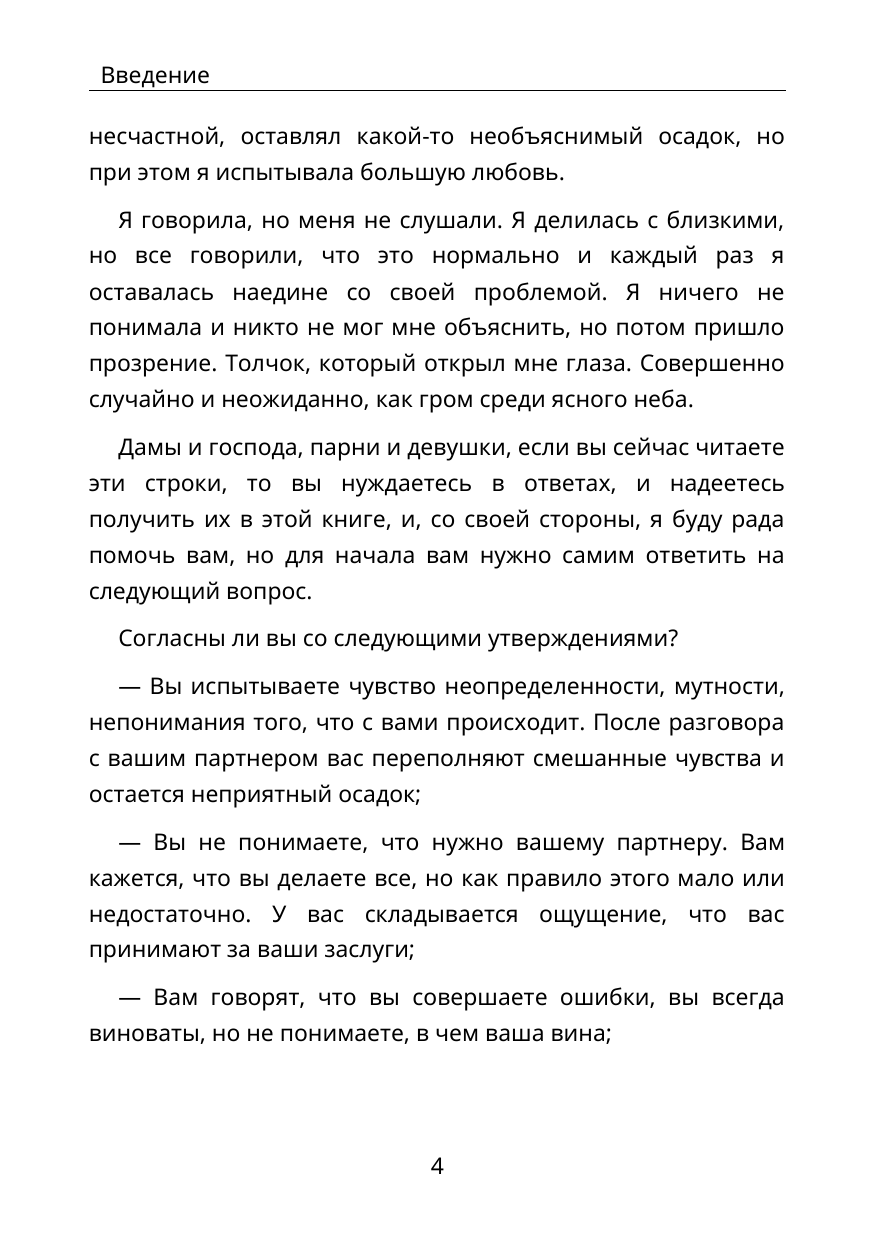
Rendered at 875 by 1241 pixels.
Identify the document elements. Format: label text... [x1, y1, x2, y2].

text Дамы и господа, парни и девушки, если вы сейчас читаете эти строки, то вы нуждаетесь в ответах, и надеетесь получить их в этой книге, и, со своей стороны, я буду рада помочь вам, но для начала вам нужно самим ответить на следующий вопрос. [88, 431, 786, 606]
text несчастной, оставлял какой-то необъяснимый осадок, но при этом я испытывала большую любовь. [88, 120, 786, 187]
text Я говорила, но меня не слушали. Я делилась с близкими, но все говорили, что это нормально и каждый раз я оставалась наедине со своей проблемой. Я ничего не понимала и никто не мог мне объяснить, но потом пришло прозрение. Толчок, который открыл мне глаза. Совершенно случайно и неожиданно, как гром среди ясного неба. [88, 203, 786, 414]
text — Вам говорят, что вы совершаете ошибки, вы всегда виноваты, но не понимаете, в чем ваша вина; [88, 981, 786, 1048]
text — Вы испытываете чувство неопределенности, мутности, непонимания того, что с вами происходит. После разговора с вашим партнером вас переполняют смешанные чувства и остается неприятный осадок; [88, 670, 786, 809]
text — Вы не понимаете, что нужно вашему партнеру. Вам кажется, что вы делаете все, но как правило этого мало или недостаточно. У вас складывается ощущение, что вас принимают за ваши заслуги; [88, 826, 786, 965]
text Согласны ли вы со следующими утверждениями? [88, 622, 786, 654]
